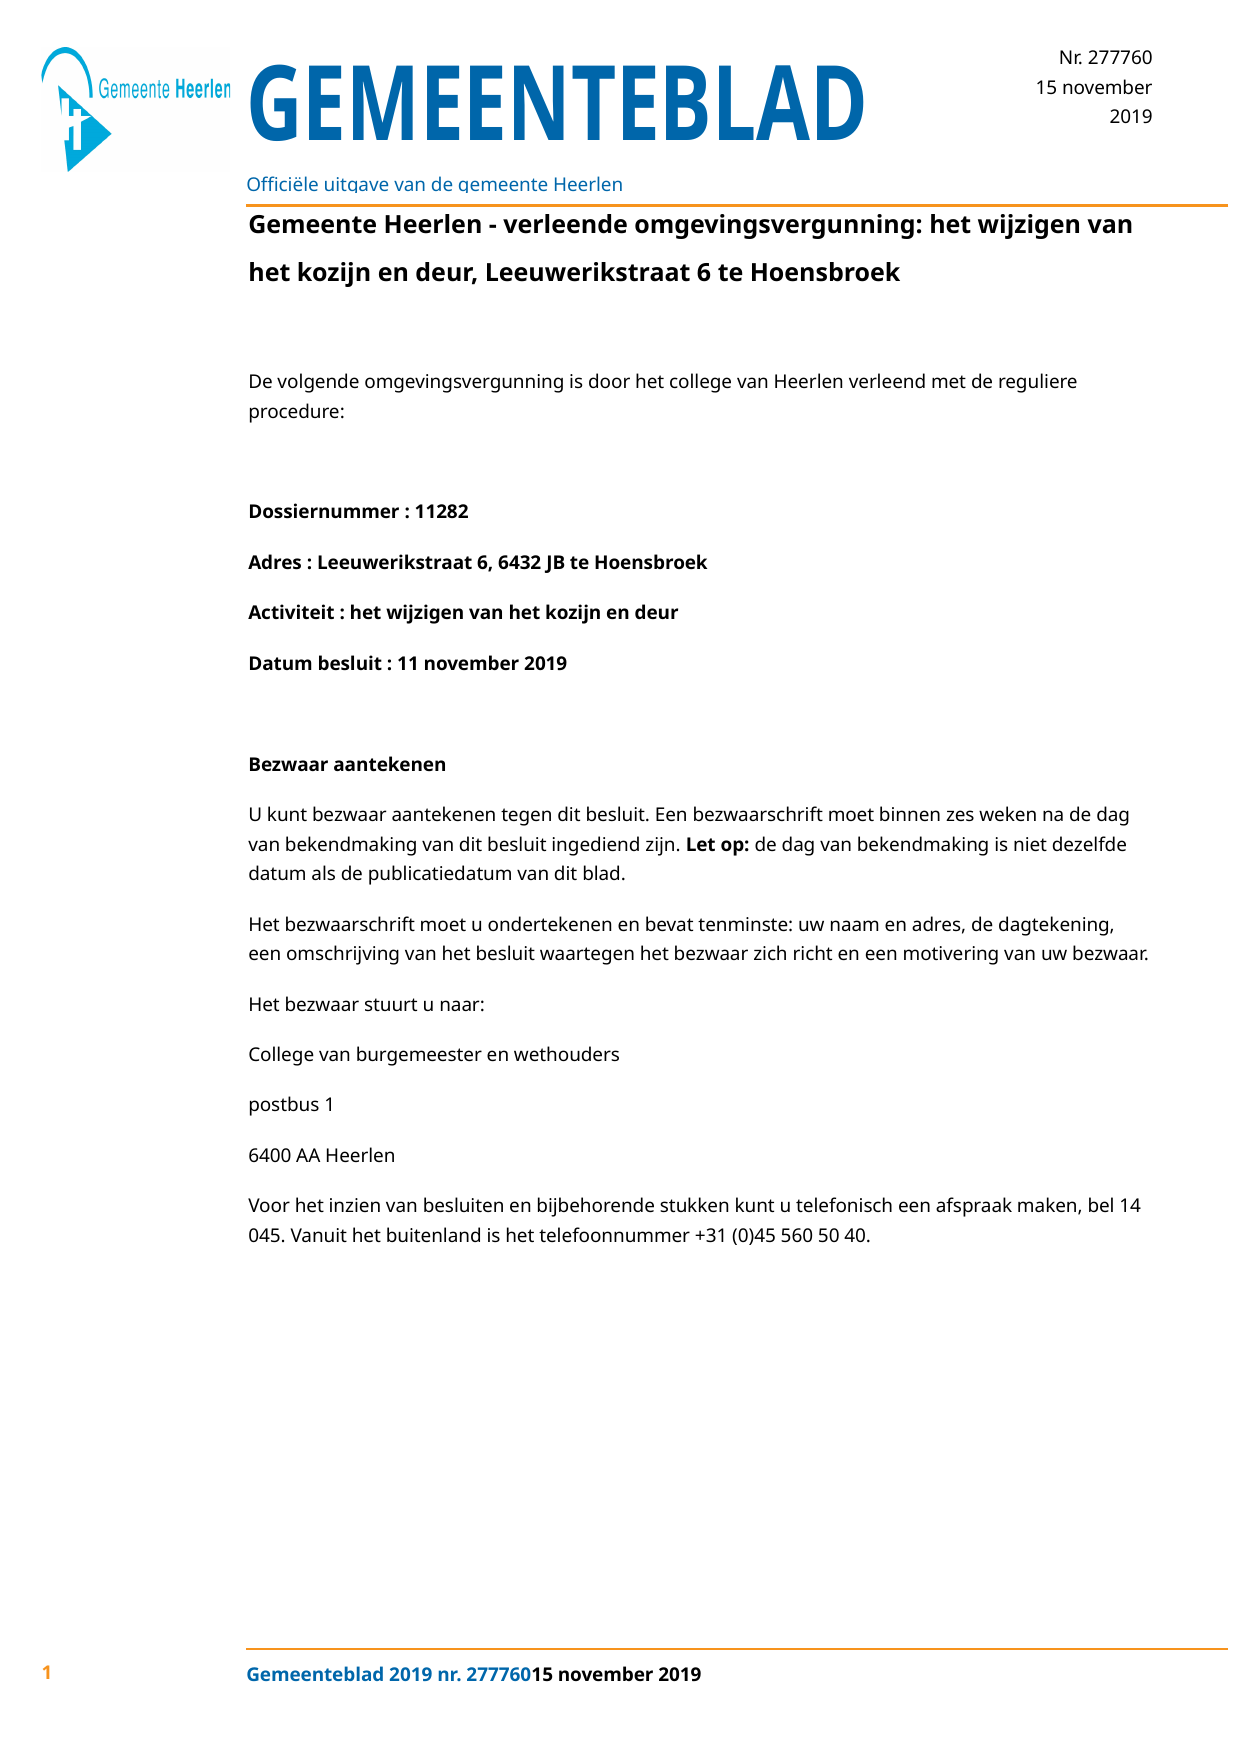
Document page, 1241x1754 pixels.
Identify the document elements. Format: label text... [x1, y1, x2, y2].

text Dossiernummer : 11282 [248, 499, 1152, 524]
text Het bezwaar stuurt u naar: [248, 991, 1152, 1017]
text De volgende omgevingsvergunning is door het college van Heerlen verleend met de reguliere procedure: [248, 368, 1152, 424]
picture [41, 47, 231, 172]
text U kunt bezwaar aantekenen tegen dit besluit. Een bezwaarschrift moet binnen zes weken na de dag van bekendmaking van dit besluit ingediend zijn. Let op: de dag van bekendmaking is niet dezelfde datum als de publicatiedatum van dit blad. [248, 801, 1152, 886]
picture [41, 47, 59, 70]
text Bezwaar aantekenen [248, 751, 1152, 777]
text Datum besluit : 11 november 2019 [248, 650, 1152, 676]
text Adres : Leeuwerikstraat 6, 6432 JB te Hoensbroek [248, 549, 1152, 575]
text College van burgemeester en wethouders [248, 1041, 1152, 1067]
text Gemeente Heerlen - verleende omgevingsvergunning: het wijzigen van het kozijn en deur, Leeuwerikstraat 6 te Hoensbroek [248, 207, 1152, 288]
text Het bezwaarschrift moet u ondertekenen en bevat tenminste: uw naam en adres, de dagtekening, een omschrijving van het besluit waartegen het bezwaar zich richt en een motivering van uw bezwaar. [248, 911, 1152, 966]
text Voor het inzien van besluiten en bijbehorende stukken kunt u telefonisch een afspraak maken, bel 14 045. Vanuit het buitenland is het telefoonnummer +31 (0)45 560 50 40. [248, 1192, 1152, 1248]
text Activiteit : het wijzigen van het kozijn en deur [248, 599, 1152, 625]
text postbus 1 [248, 1092, 1152, 1117]
text 6400 AA Heerlen [248, 1142, 1152, 1168]
